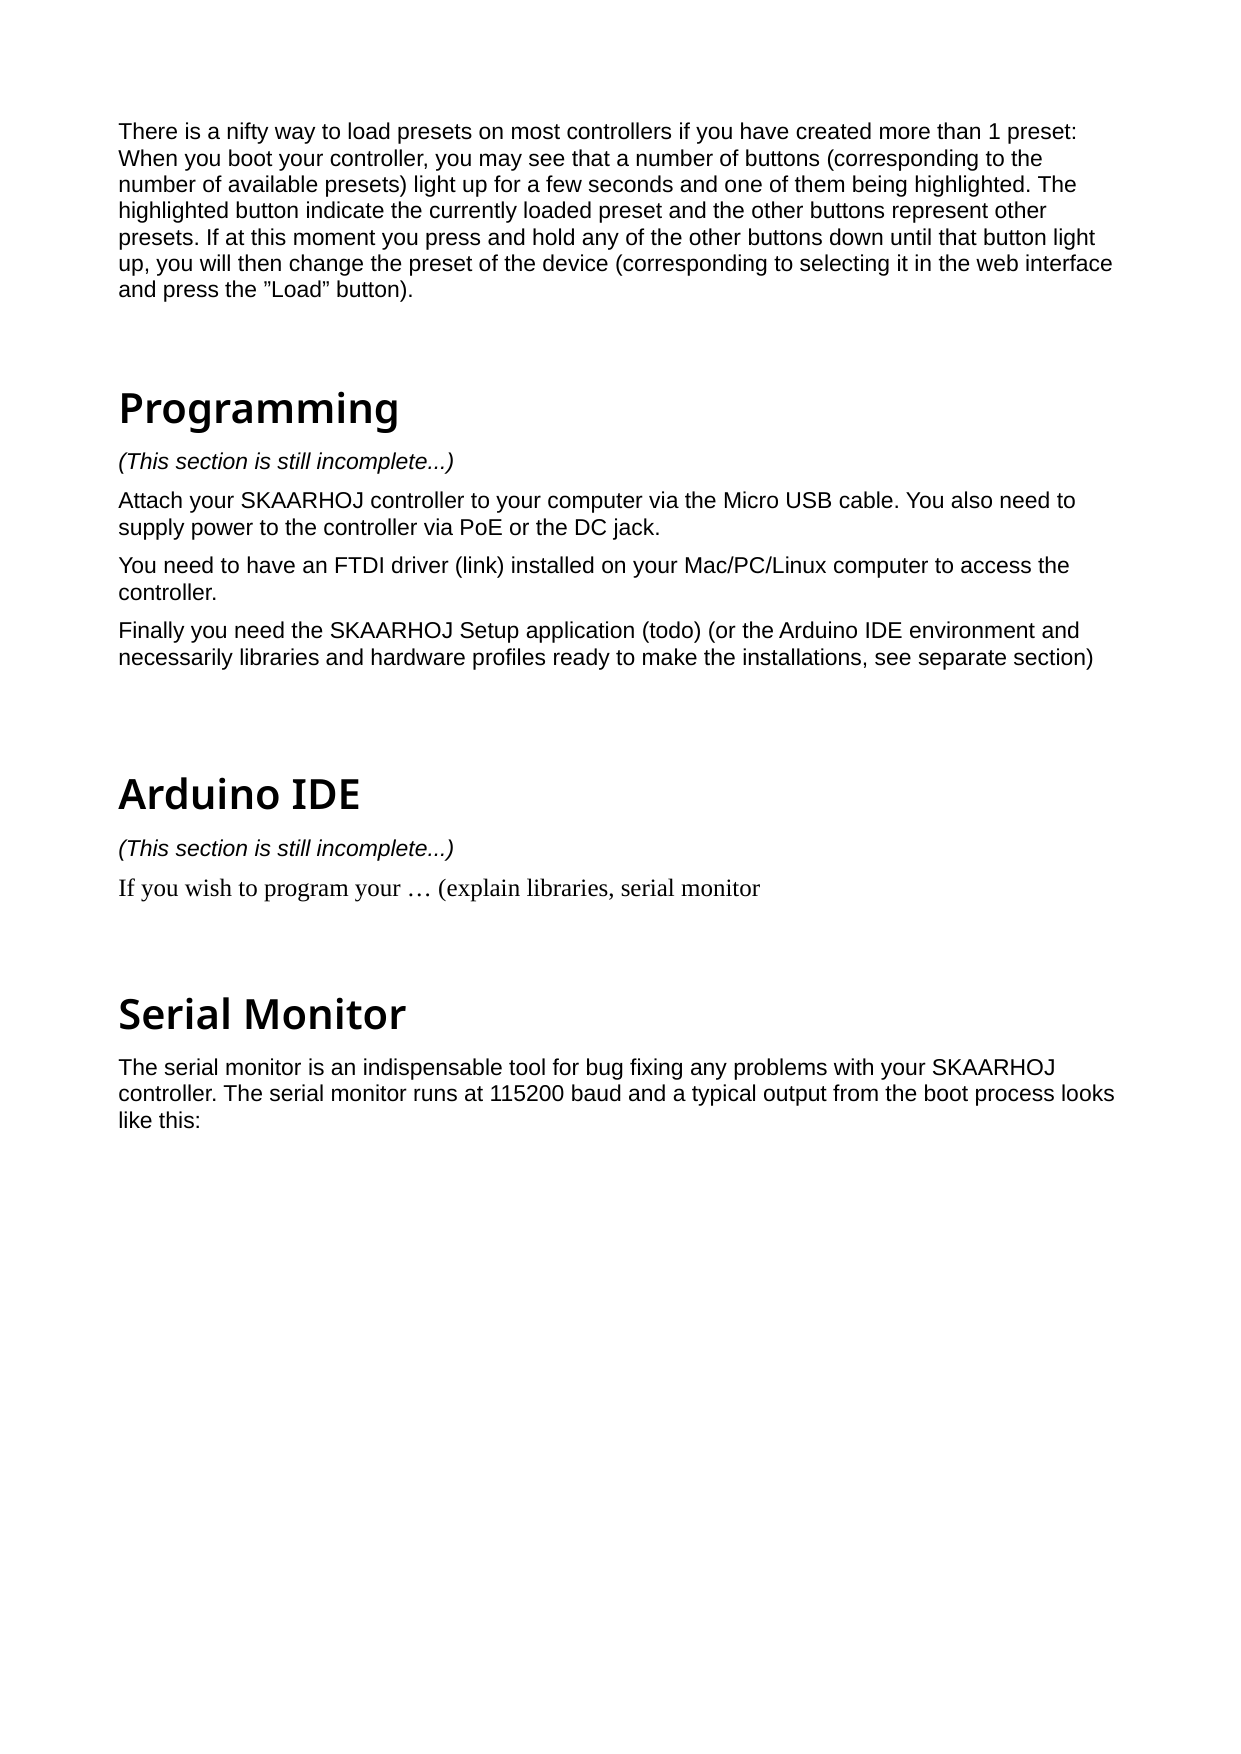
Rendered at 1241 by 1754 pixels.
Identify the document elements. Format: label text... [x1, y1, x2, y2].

text (This section is still incomplete...) [118, 834, 1122, 861]
text You need to have an FTDI driver (link) installed on your Mac/PC/Linux computer to access the controller. [118, 552, 1122, 605]
text Finally you need the SKAARHOJ Setup application (todo) (or the Arduino IDE environment and necessarily libraries and hardware profiles ready to make the installations, see separate section) [118, 617, 1122, 670]
subtitle Programming [118, 379, 1122, 436]
subtitle Arduino IDE [118, 765, 1122, 822]
text (This section is still incomplete...) [118, 448, 1122, 474]
text The serial monitor is an indispensable tool for bug fixing any problems with your SKAARHOJ controller. The serial monitor runs at 115200 baud and a typical output from the boot process looks like this: [118, 1054, 1122, 1133]
text There is a nifty way to load presets on most controllers if you have created more than 1 preset: When you boot your controller, you may see that a number of buttons (corresponding to the number of available presets) light up for a few seconds and one of them being highlighted. The highlighted button indicate the currently loaded preset and the other buttons represent other presets. If at this moment you press and hold any of the other buttons down until that button light up, you will then change the preset of the device (corresponding to selecting it in the web interface and press the ”Load” button). [118, 118, 1122, 303]
subtitle Serial Monitor [118, 984, 1122, 1041]
text Attach your SKAARHOJ controller to your computer via the Micro USB cable. You also need to supply power to the controller via PoE or the DC jack. [118, 487, 1122, 540]
text If you wish to program your … (explain libraries, serial monitor [118, 873, 1122, 902]
